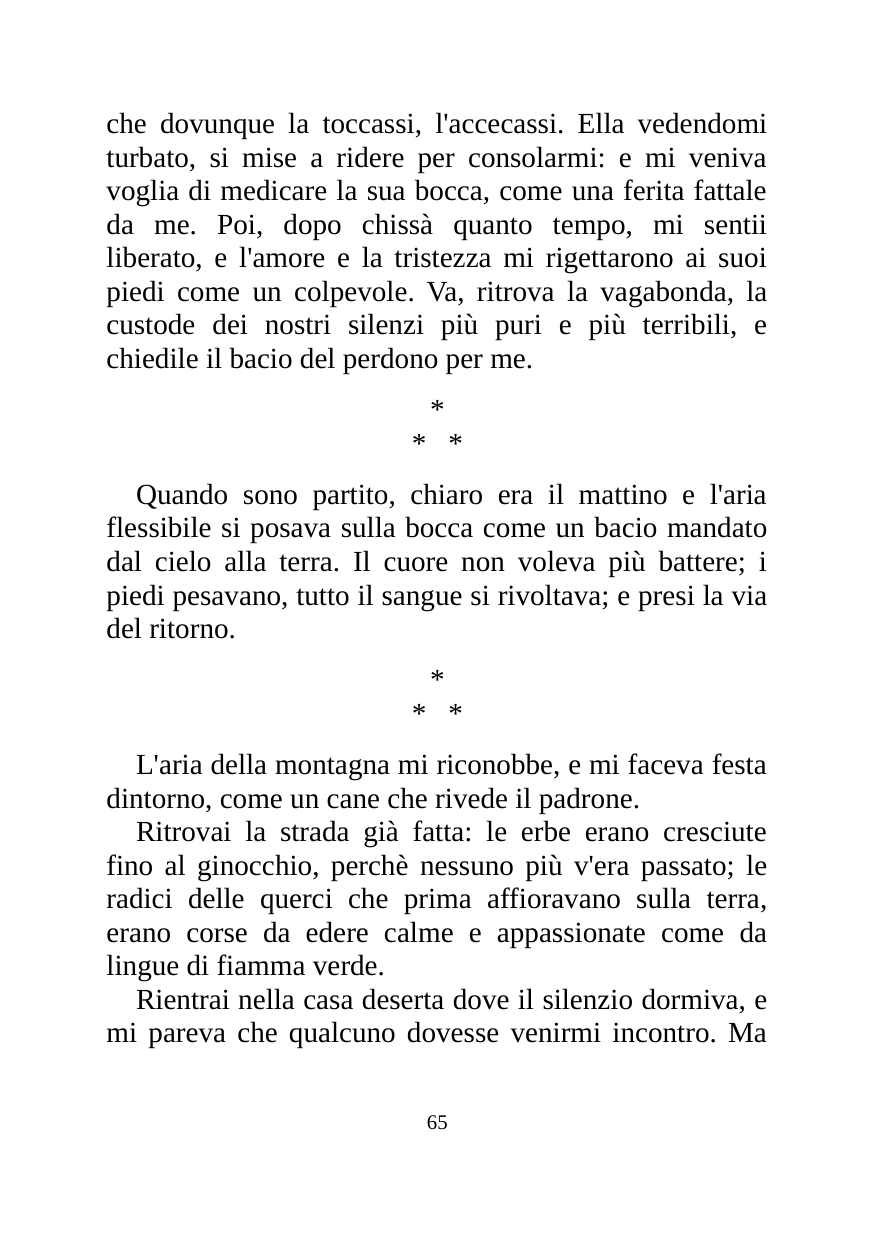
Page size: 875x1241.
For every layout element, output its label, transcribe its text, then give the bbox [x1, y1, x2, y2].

text Ritrovai la strada già fatta: le erbe erano cresciute fino al ginocchio, perchè nessuno più v'era passato; le radici delle querci che prima affioravano sulla terra, erano corse da edere calme e appassionate come da lingue di fiamma verde. [106, 814, 768, 982]
text Quando sono partito, chiaro era il mattino e l'aria flessibile si posava sulla bocca come un bacio mandato dal cielo alla terra. Il cuore non voleva più battere; i piedi pesavano, tutto il sangue si rivoltava; e presi la via del ritorno. [106, 477, 768, 645]
text * * * [106, 662, 768, 729]
text L'aria della montagna mi riconobbe, e mi faceva festa dintorno, come un cane che rivede il padrone. [106, 747, 768, 814]
text Rientrai nella casa deserta dove il silenzio dormiva, e mi pareva che qualcuno dovesse venirmi incontro. Ma [106, 982, 768, 1049]
text * * * [106, 392, 768, 459]
text che dovunque la toccassi, l'accecassi. Ella vedendomi turbato, si mise a ridere per consolarmi: e mi veniva voglia di medicare la sua bocca, come una ferita fattale da me. Poi, dopo chissà quanto tempo, mi sentii liberato, e l'amore e la tristezza mi rigettarono ai suoi piedi come un colpevole. Va, ritrova la vagabonda, la custode dei nostri silenzi più puri e più terribili, e chiedile il bacio del perdono per me. [106, 106, 768, 374]
